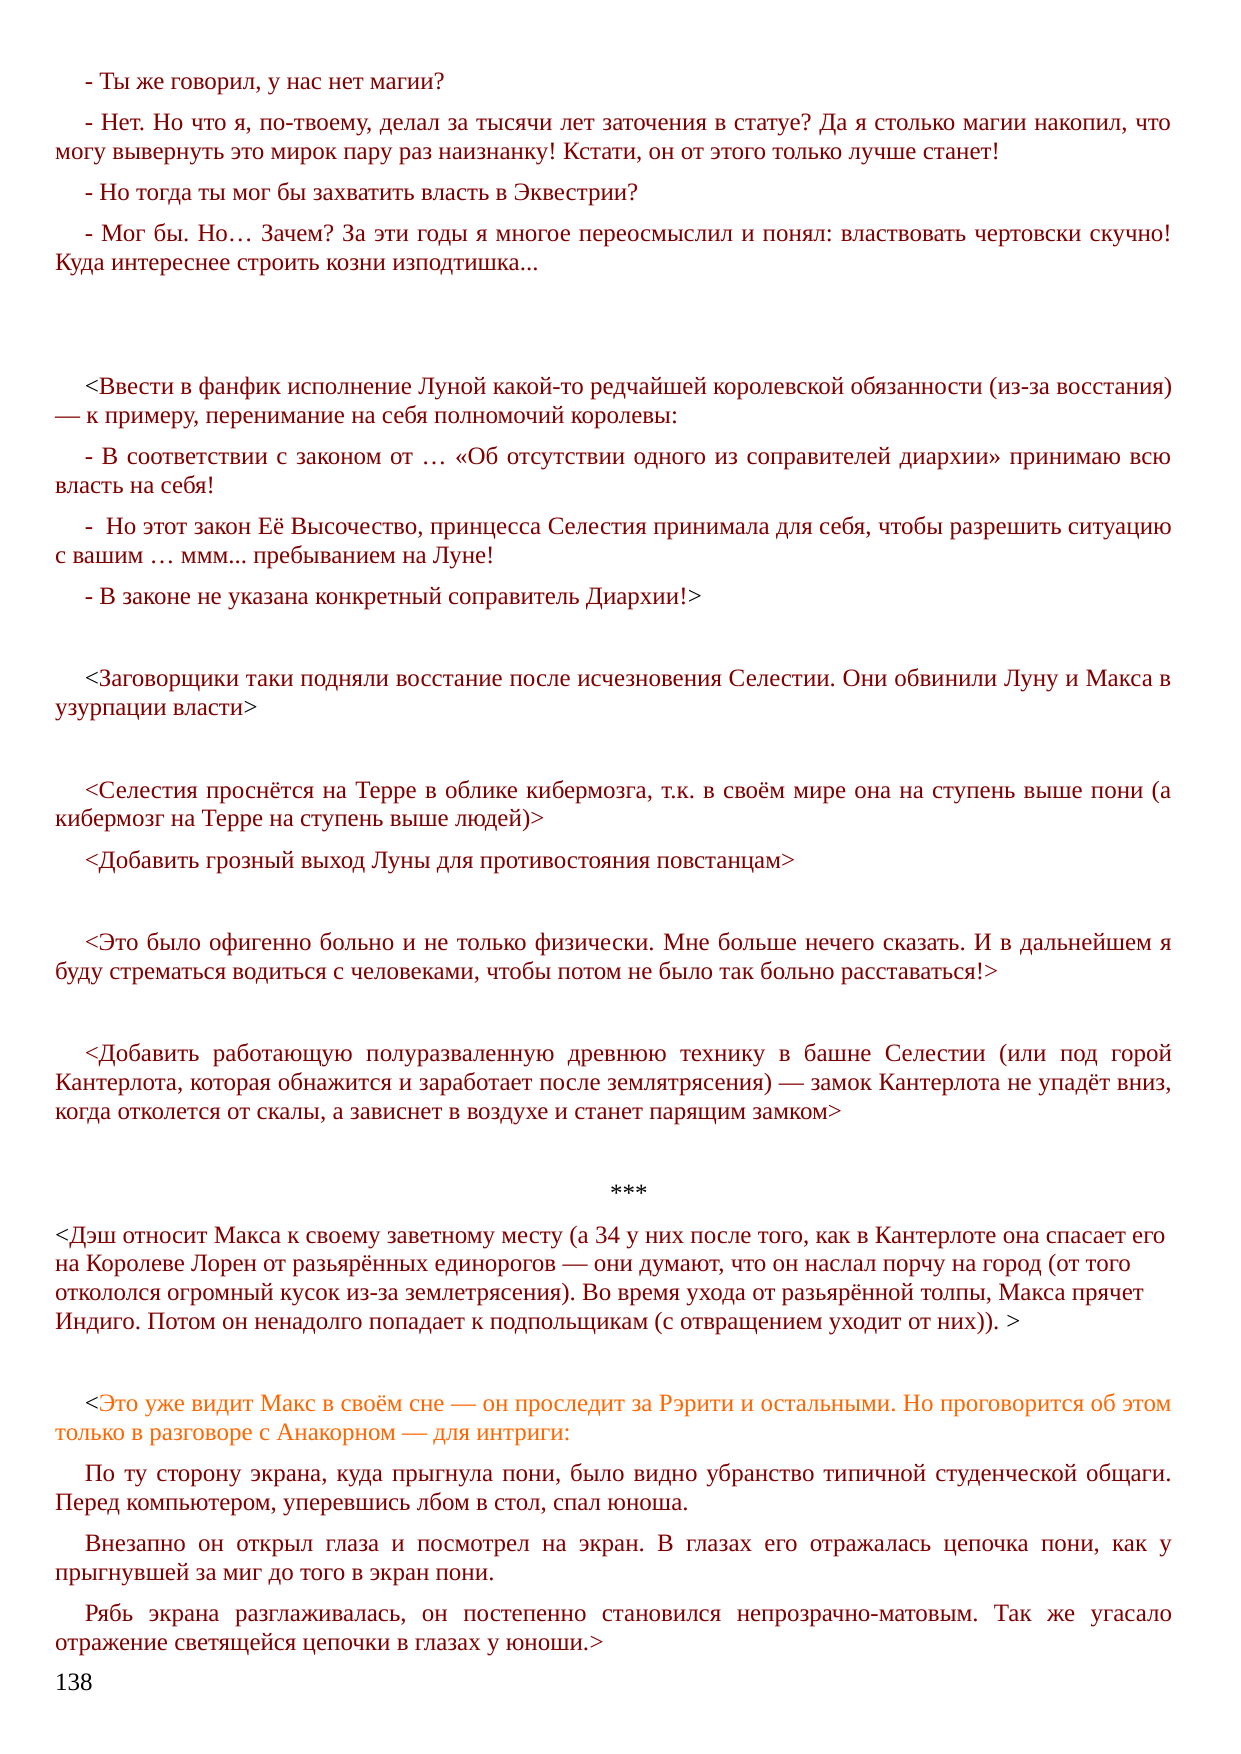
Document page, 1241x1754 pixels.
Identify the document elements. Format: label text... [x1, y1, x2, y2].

text <Селестия проснётся на Терре в облике кибермозга, т.к. в своём мире она на ступень выше пони (а кибермозг на Терре на ступень выше людей)> [55, 775, 1173, 832]
text - Ты же говорил, у нас нет магии? [55, 66, 1173, 95]
text <Ввести в фанфик исполнение Луной какой-то редчайшей королевской обязанности (из-за восстания) — к примеру, перенимание на себя полномочий королевы: [55, 371, 1173, 428]
text Внезапно он открыл глаза и посмотрел на экран. В глазах его отражалась цепочка пони, как у прыгнувшей за миг до того в экран пони. [55, 1528, 1173, 1586]
text <Дэш относит Макса к своему заветному месту (а 34 у них после того, как в Кантерлоте она спасает его на Королеве Лорен от разьярённых единорогов — они думают, что он наслал порчу на город (от того откололся огромный кусок из-за землетрясения). Во время ухода от разьярённой толпы, Макса прячет Индиго. Потом он ненадолго попадает к подпольщикам (с отвращением уходит от них)). > [55, 1220, 1173, 1335]
text Рябь экрана разглаживалась, он постепенно становился непрозрачно-матовым. Так же угасало отражение светящейся цепочки в глазах у юноши.> [55, 1598, 1173, 1656]
text <Это уже видит Макс в своём сне — он проследит за Рэрити и остальными. Но проговорится об этом только в разговоре с Анакорном — для интриги: [55, 1388, 1173, 1446]
text - Но этот закон Её Высочество, принцесса Селестия принимала для себя, чтобы разрешить ситуацию с вашим … ммм... пребыванием на Луне! [55, 511, 1173, 568]
text - Мог бы. Но… Зачем? За эти годы я многое переосмыслил и понял: властвовать чертовски скучно! Куда интереснее строить козни изподтишка... [55, 218, 1173, 276]
text <Заговорщики таки подняли восстание после исчезновения Селестии. Они обвинили Луну и Макса в узурпации власти> [55, 663, 1173, 721]
text - В соответствии с законом от … «Об отсутствии одного из соправителей диархии» принимаю всю власть на себя! [55, 441, 1173, 498]
text - Нет. Но что я, по-твоему, делал за тысячи лет заточения в статуе? Да я столько магии накопил, что могу вывернуть это мирок пару раз наизнанку! Кстати, он от этого только лучше станет! [55, 107, 1173, 165]
text - В законе не указана конкретный соправитель Диархии!> [55, 581, 1173, 610]
text По ту сторону экрана, куда прыгнула пони, было видно убранство типичной студенческой общаги. Перед компьютером, уперевшись лбом в стол, спал юноша. [55, 1458, 1173, 1516]
text <Добавить грозный выход Луны для противостояния повстанцам> [55, 845, 1173, 873]
text - Но тогда ты мог бы захватить власть в Эквестрии? [55, 177, 1173, 206]
text *** [55, 1178, 1173, 1207]
text <Это было офигенно больно и не только физически. Мне больше нечего сказать. И в дальнейшем я буду стрематься водиться с человеками, чтобы потом не было так больно расставаться!> [55, 927, 1173, 985]
text <Добавить работающую полуразваленную древнюю технику в башне Селестии (или под горой Кантерлота, которая обнажится и заработает после землятрясения) — замок Кантерлота не упадёт вниз, когда отколется от скалы, а зависнет в воздухе и станет парящим замком> [55, 1038, 1173, 1125]
